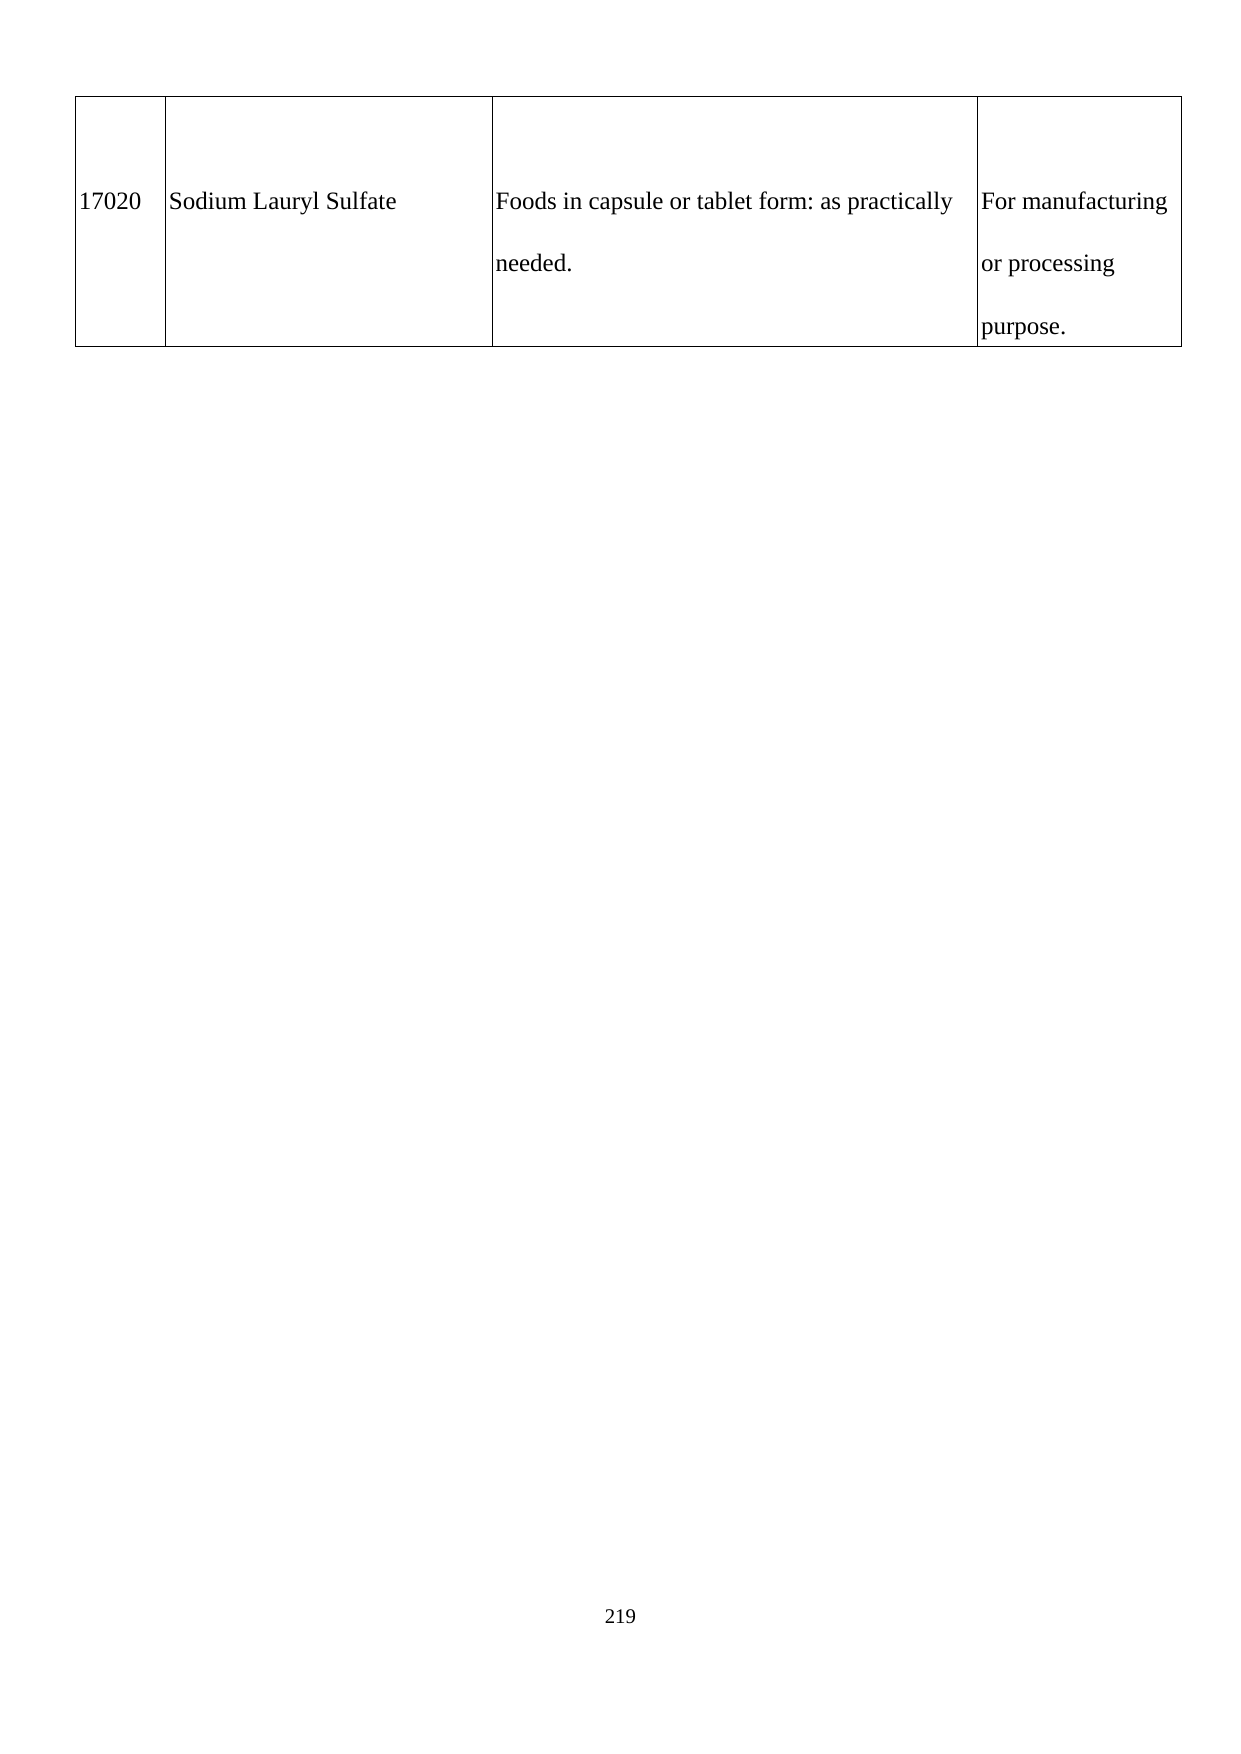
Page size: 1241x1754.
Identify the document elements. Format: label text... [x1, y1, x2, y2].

table_cell Foods in capsule or tablet form: as practically needed. [493, 97, 977, 346]
table_cell 17020 [76, 97, 165, 346]
table_cell For manufacturing or processing purpose. [978, 97, 1181, 346]
table_cell Sodium Lauryl Sulfate [166, 97, 492, 346]
